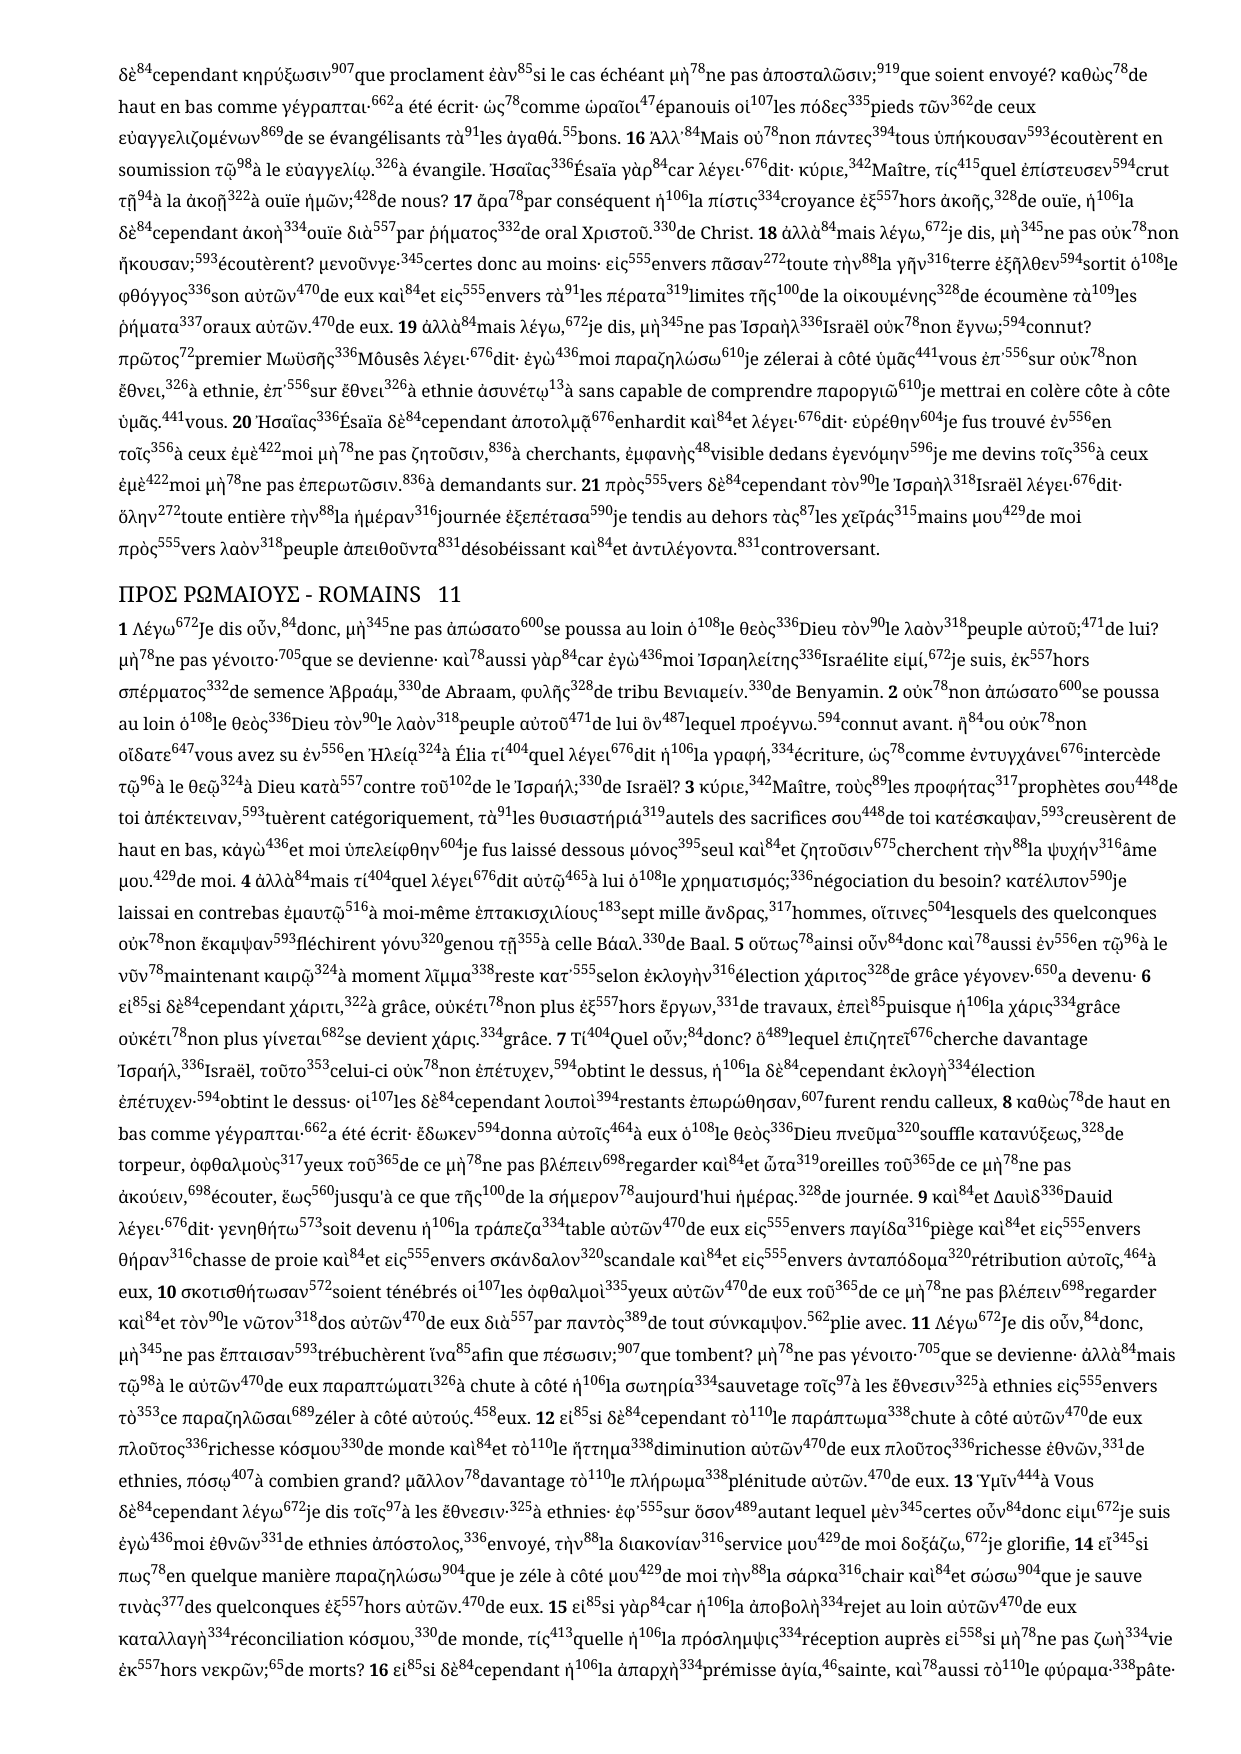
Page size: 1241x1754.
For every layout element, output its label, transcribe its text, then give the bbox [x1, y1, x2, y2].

text ΠΡΟΣ ΡΩΜΑΙΟΥΣ - ROMAINS 11 [118, 579, 1181, 608]
text 1 Λέγω672Je dis οὖν,84donc, μὴ345ne pas ἀπώσατο600se poussa au loin ὁ108le θεὸς336Dieu τὸν90le λαὸν318peuple αὐτοῦ;471de lui? μὴ78ne pas γένοιτο·705que se devienne· καὶ78aussi γὰρ84car ἐγὼ436moi Ἰσραηλείτης336Israélite εἰμί,672je suis, ἐκ557hors σπέρματος332de semence Ἀβραάμ,330de Abraam, φυλῆς328de tribu Βενιαμείν.330de Benyamin. 2 οὐκ78non ἀπώσατο600se poussa au loin ὁ108le θεὸς336Dieu τὸν90le λαὸν318peuple αὐτοῦ471de lui ὃν487lequel προέγνω.594connut avant. ἢ84ou οὐκ78non οἴδατε647vous avez su ἐν556en Ἠλείᾳ324à Élia τί404quel λέγει676dit ἡ106la γραφή,334écriture, ὡς78comme ἐντυγχάνει676intercède τῷ96à le θεῷ324à Dieu κατὰ557contre τοῦ102de le Ἰσραήλ;330de Israël? 3 κύριε,342Maître, τοὺς89les προφήτας317prophètes σου448de toi ἀπέκτειναν,593tuèrent catégoriquement, τὰ91les θυσιαστήριά319autels des sacrifices σου448de toi κατέσκαψαν,593creusèrent de haut en bas, κἀγὼ436et moi ὑπελείφθην604je fus laissé dessous μόνος395seul καὶ84et ζητοῦσιν675cherchent τὴν88la ψυχήν316âme μου.429de moi. 4 ἀλλὰ84mais τί404quel λέγει676dit αὐτῷ465à lui ὁ108le χρηματισμός;336négociation du besoin? κατέλιπον590je laissai en contrebas ἐμαυτῷ516à moi-même ἑπτακισχιλίους183sept mille ἄνδρας,317hommes, οἵτινες504lesquels des quelconques οὐκ78non ἔκαμψαν593fléchirent γόνυ320genou τῇ355à celle Βάαλ.330de Baal. 5 οὕτως78ainsi οὖν84donc καὶ78aussi ἐν556en τῷ96à le νῦν78maintenant καιρῷ324à moment λῖμμα338reste κατ᾽555selon ἐκλογὴν316élection χάριτος328de grâce γέγονεν·650a devenu· 6 εἰ85si δὲ84cependant χάριτι,322à grâce, οὐκέτι78non plus ἐξ557hors ἔργων,331de travaux, ἐπεὶ85puisque ἡ106la χάρις334grâce οὐκέτι78non plus γίνεται682se devient χάρις.334grâce. 7 Τί404Quel οὖν;84donc? ὃ489lequel ἐπιζητεῖ676cherche davantage Ἰσραήλ,336Israël, τοῦτο353celui-ci οὐκ78non ἐπέτυχεν,594obtint le dessus, ἡ106la δὲ84cependant ἐκλογὴ334élection ἐπέτυχεν·594obtint le dessus· οἱ107les δὲ84cependant λοιποὶ394restants ἐπωρώθησαν,607furent rendu calleux, 8 καθὼς78de haut en bas comme γέγραπται·662a été écrit· ἔδωκεν594donna αὐτοῖς464à eux ὁ108le θεὸς336Dieu πνεῦμα320souffle κατανύξεως,328de torpeur, ὀφθαλμοὺς317yeux τοῦ365de ce μὴ78ne pas βλέπειν698regarder καὶ84et ὦτα319oreilles τοῦ365de ce μὴ78ne pas ἀκούειν,698écouter, ἕως560jusqu'à ce que τῆς100de la σήμερον78aujourd'hui ἡμέρας.328de journée. 9 καὶ84et Δαυὶδ336Dauid λέγει·676dit· γενηθήτω573soit devenu ἡ106la τράπεζα334table αὐτῶν470de eux εἰς555envers παγίδα316piège καὶ84et εἰς555envers θήραν316chasse de proie καὶ84et εἰς555envers σκάνδαλον320scandale καὶ84et εἰς555envers ἀνταπόδομα320rétribution αὐτοῖς,464à eux, 10 σκοτισθήτωσαν572soient ténébrés οἱ107les ὀφθαλμοὶ335yeux αὐτῶν470de eux τοῦ365de ce μὴ78ne pas βλέπειν698regarder καὶ84et τὸν90le νῶτον318dos αὐτῶν470de eux διὰ557par παντὸς389de tout σύνκαμψον.562plie avec. 11 Λέγω672Je dis οὖν,84donc, μὴ345ne pas ἔπταισαν593trébuchèrent ἵνα85afin que πέσωσιν;907que tombent? μὴ78ne pas γένοιτο·705que se devienne· ἀλλὰ84mais τῷ98à le αὐτῶν470de eux παραπτώματι326à chute à côté ἡ106la σωτηρία334sauvetage τοῖς97à les ἔθνεσιν325à ethnies εἰς555envers τὸ353ce παραζηλῶσαι689zéler à côté αὐτούς.458eux. 12 εἰ85si δὲ84cependant τὸ110le παράπτωμα338chute à côté αὐτῶν470de eux πλοῦτος336richesse κόσμου330de monde καὶ84et τὸ110le ἥττημα338diminution αὐτῶν470de eux πλοῦτος336richesse ἐθνῶν,331de ethnies, πόσῳ407à combien grand? μᾶλλον78davantage τὸ110le πλήρωμα338plénitude αὐτῶν.470de eux. 13 Ὑμῖν444à Vous δὲ84cependant λέγω672je dis τοῖς97à les ἔθνεσιν·325à ethnies· ἐφ᾽555sur ὅσον489autant lequel μὲν345certes οὖν84donc εἰμι672je suis ἐγὼ436moi ἐθνῶν331de ethnies ἀπόστολος,336envoyé, τὴν88la διακονίαν316service μου429de moi δοξάζω,672je glorifie, 14 εἴ345si πως78en quelque manière παραζηλώσω904que je zéle à côté μου429de moi τὴν88la σάρκα316chair καὶ84et σώσω904que je sauve τινὰς377des quelconques ἐξ557hors αὐτῶν.470de eux. 15 εἰ85si γὰρ84car ἡ106la ἀποβολὴ334rejet au loin αὐτῶν470de eux καταλλαγὴ334réconciliation κόσμου,330de monde, τίς413quelle ἡ106la πρόσλημψις334réception auprès εἰ558si μὴ78ne pas ζωὴ334vie ἐκ557hors νεκρῶν;65de morts? 16 εἰ85si δὲ84cependant ἡ106la ἀπαρχὴ334prémisse ἁγία,46sainte, καὶ78aussi τὸ110le φύραμα·338pâte· καὶ84et εἰ85si ἡ106la ῥίζα334racine ἁγία,46sainte, καὶ78aussi οἱ107les κλάδοι.335branches. 17 Εἰ85Si δέ84cependant τινες394des quelconques τῶν101de les κλάδων329de branches ἐξεκλάσθησαν,607furent retranché, σὺ454toi δὲ84cependant ἀγριέλαιος70d'olivier sauvage ὢν849étant ἐνεκεντρίσθης606tu fus greffé ἐν556en αὐτοῖς464à eux καὶ84et συνκοινωνὸς336communiant avec τῆς100de la ῥίζης328de racine τῆς100de la πιότητος328de graisse τῆς100de la ἐλαίας328de olivier ἐγένου,598tu te devins, 18 μὴ78ne pas κατακαυχῶ582te vante de haut en bas τῶν101de les κλάδων·329de branches· εἰ85si δὲ84cependant κατακαυχᾶσαι680tu te vantes de haut en bas οὐ84non σὺ454toi τὴν88la ῥίζαν316racine βαστάζεις674tu portes ἀλλὰ84mais ἡ106la ῥίζα334racine σέ.442toi. 19 ἐρεῖς612tu diras οὖν·84donc· ἐξεκλάσθησαν607furent retranché κλάδοι335branches ἵνα85afin que ἐγὼ436moi ἐνκεντρισθῶ.916que je sois greffé. 20 καλῶς·78bellement· τῇ254à la ἀπιστίᾳ322à incroyance ἐξεκλάσθησαν,607furent retranché, σὺ454toi δὲ84cependant τῇ94à la πίστει322à croyance ἕστηκας.648tu as dressé. μὴ84ne pas ὑψηλὰ55hauts φρόνει578pense ἀλλὰ84mais φοβοῦ·582te effraie· 21 εἰ85si γὰρ84car ὁ108le θεὸς336Dieu τῶν101de les κατὰ555selon φύσει322à nature κλάδων329de branches οὐκ78non ἐφείσατο,600se épargna, μή78ne pas πως78en quelque manière οὐδὲ78non cependant σοῦ448de toi φείσεται.620se épargnera. 22 ἴδε311voici οὖν84donc χρηστότητα316utilité bonté καὶ84et ἀποτομίαν316longue incision θεοῦ·330de Dieu· ἐπὶ555sur μὲν84certes τοὺς350ceux πεσόντας715ayants tombés ἀποτομία,334longue incision, ἐπὶ555sur δὲ84cependant σὲ442toi χρηστότης334utilité bonté θεοῦ,330de Dieu, ἐὰν85si le cas échéant ἐπιμένῃς928que tu restes sur τῇ94à la χρηστότητι,322à utilité bonté, ἐπεὶ85puisque καὶ78aussi σὺ454toi ἐκκοπήσῃ.625tu seras coupé à l'excès. 23 κἀκεῖνοι368et ceux-là δέ,84cependant, ἐὰν85si le cas échéant μὴ78ne pas ἐπιμένωσιν929que restent sur τῇ94à la ἀπιστίᾳ,322à incroyance, ἐνκεντρισθήσονται·626seront greffé· δυνατὸς48puissant γάρ84car ἐστιν676est ὁ108le θεὸς336Dieu πάλιν78de nouveau ἐνκεντρίσαι689greffer αὐτούς.458eux. 24 εἰ85si γὰρ84car σὺ454toi ἐκ557hors τῆς100de la κατὰ555selon φύσιν316nature ἐξεκόπης606tu fus coupé à l'excès ἀγριελαίου64de d'olivier sauvage καὶ84et παρὰ555à côté φύσιν316nature ἐνεκεντρίσθης606tu fus greffé εἰς555envers καλλιέλαιον,316olivier cultivé, πόσῳ407à combien grand? μᾶλλον78davantage οὗτοι368ceux-ci οἱ504ceux κατὰ555selon φύσιν316nature ἐνκεντρισθήσονται626seront greffé τῇ254à la ἰδίᾳ124à en propre ἐλαίᾳ.322à olivier. 25 Οὐ78Non γὰρ84car θέλω672je veux ὑμᾶς441vous ἀγνοεῖν,698méconnaître, ἀδελφοί,341frères, τὸ92le μυστήριον320mystère τοῦτο,145celui-ci, ἵνα85afin que μὴ78ne pas ἦτε927que vous soyez παρ᾽556à côté ἑαυτοῖς526à vous-mêmes φρόνιμοι,47pensifs, ὅτι85en ce que πώρωσις334callosité ἀπὸ557au loin μέρους332de part τῷ96à le Ἰσραὴλ324à Israël γέγονεν650a devenu ἄχρι85jusqu'à l'extrémité οὗ499de lequel τὸ110le πλήρωμα338plénitude τῶν103de les ἐθνῶν331de ethnies εἰσέλθῃ908que vienne à l'intérieur 26 καὶ84et οὕτως78ainsi πᾶς292tout Ἰσραὴλ336Israël σωθήσεται,627sera sauvé, καθὼς78de haut en bas comme γέγραπται·662a été écrit· ἥξει614surgira ἐκ557hors Σιὼν328de Sion ὁ369celui ῥυόμενος,876se délivrant, ἀποστρέψει614détournera au loin ἀσεβείας315impiétés ἀπὸ557au loin Ἰακώβ.330de Iakob. 27 καὶ84et αὕτη367celle-ci αὐτοῖς464à eux ἡ106la παρ᾽557à côté ἐμοῦ429de moi διαθήκη,334testament, ὅταν85lorsque le cas échéant ἀφέλωμαι910que je me saisisse au loin τὰς87les ἁμαρτίας315péchés αὐτῶν.470de eux. 28 κατὰ555selon μὲν84certes τὸ92le εὐαγγέλιον320évangile ἐχθροὶ47ennemis δι᾽555par le fait de ὑμᾶς,441vous, κατὰ555selon δὲ84cependant τὴν88la ἐκλογὴν316élection ἀγαπητοὶ47aimés διὰ555par le fait de τοὺς89les πατέρας·317pères· 29 ἀμεταμέλητα49sans repentances γὰρ84car τὰ109les χαρίσματα337dons de grâces καὶ84et ἡ106la κλῆσις334appellation τοῦ102de le θεοῦ.330de Dieu. 30 ὥσπερ85comme certes γὰρ84car ὑμεῖς453vous ποτε78à un moment ἠπειθήσατε591vous désobéîtes τῷ96à le θεῷ,324à Dieu, νῦν78maintenant δὲ84cependant ἠλεήθητε605vous fûtes fait miséricorde τῇ94à la τούτων362de ceux-ci ἀπειθείᾳ,322à désobéissance, 31 οὕτως78ainsi καὶ78aussi οὗτοι368ceux-ci νῦν78maintenant ἠπείθησαν593désobéirent τῷ359à ce ὑμετέρῳ241à votre ἐλέει,326à miséricorde, ἵνα85afin que καὶ78aussi αὐτοὶ475eux νῦν78maintenant ἐλεηθῶσιν.919que soient fait miséricorde. 32 συνέκλεισεν594ferma à clef ensemble γὰρ84car ὁ108le θεὸς336Dieu τοὺς350ceux πάντας273tous εἰς555envers ἀπείθειαν,316désobéissance, ἵνα85afin que τοὺς350ceux πάντας273tous ἐλεήσῃ.908que fasse miséricorde. 33 Ὦ345O βάθος338profondeur πλούτου330de richesse καὶ84et σοφίας328de sagesse καὶ84et γνώσεως328de connaissance θεοῦ·330de Dieu· ὡς78comme ἀνεξεραύνητα49insondables τὰ109les κρίματα337objets de jugements αὐτοῦ471de lui καὶ84et ἀνεξιχνίαστοι45intraçables αἱ105les ὁδοὶ333chemins αὐτοῦ.471de lui. 34 τίς415quel γὰρ84car ἔγνω594connut νοῦν318intellect κυρίου;330de Maître? ἢ84ou τίς415quel σύμβουλος336conseiller αὐτοῦ471de lui ἐγένετο;600se devint? 35 ἢ84ou τίς415quel προέδωκεν594donna avant αὐτῷ,465à lui, καὶ84et ἀνταποδοθήσεται627sera redonné en échange αὐτῷ;465à lui? 36 ὅτι85en ce que ἐξ557hors αὐτοῦ471de lui καὶ84et δι᾽557par αὐτοῦ471de lui καὶ84et εἰς555envers αὐτὸν459lui τὰ370ces πάντα·293tous· αὐτῷ465à lui ἡ106la δόξα334gloire εἰς555envers τοὺς89les αἰῶνας,317ères, ἀμήν.309amen. [118, 613, 1181, 1682]
text 1 Ἀδελφοί,341Frères, ἡ106la μὲν78certes εὐδοκία334estimation en bien τῆς100de la ἐμῆς232de mienne καρδίας328de coeur καὶ84et ἡ106la δέησις334supplication πρὸς555vers τὸν90le θεὸν318Dieu ὑπὲρ557au-dessus αὐτῶν470de eux εἰς555envers σωτηρίαν.316sauvetage. 2 μαρτυρῶ672je témoigne γὰρ84car αὐτοῖς464à eux ὅτι85en ce que ζῆλον318zèle θεοῦ330de Dieu ἔχουσιν675ont ἀλλ᾽84mais οὐ78non κατ᾽555selon ἐπίγνωσιν·316reconnaissance· 3 ἀγνοοῦντες848méconnaissants γὰρ84car τὴν88la τοῦ102de le θεοῦ330de Dieu δικαιοσύνην316justice καὶ84et τὴν248la ἰδίαν118en propre δικαιοσύνην316justice ζητοῦντες848cherchants στῆσαι,689dresser, τῇ94à la δικαιοσύνῃ322à justice τοῦ102de le θεοῦ330de Dieu οὐχ78non ὑπετάγησαν.607furent subordonné. 4 τέλος338achèvement γὰρ84car νόμου330de loi Χριστὸς336Christ εἰς555envers δικαιοσύνην316justice παντὶ383à tout τῷ357à celui πιστεύοντι.837à croyant. 5 Μωϋσῆς336Môusês γὰρ84car γράφει676écrit τὴν88la δικαιοσύνην316justice τὴν349celle ἐκ557hors τοῦ102de le νόμου330de loi ὅτι85en ce que ὁ108le ποιήσας730ayant fait αὐτὰ460eux ἄνθρωπος336être humain ζήσεται620se vivra ἐν556en αὐτοῖς.466à eux. 6 ἡ106la δὲ84cependant ἐκ557hors πίστεως328de croyance δικαιοσύνη334justice οὕτως78ainsi λέγει·676dit· μὴ78ne pas εἴπῃς906que tu dises ἐν556en τῇ94à la καρδίᾳ322à coeur σου·448de toi· τίς415quel ἀναβήσεται620se montera εἰς555envers τὸν90le οὐρανόν;318ciel? τοῦτ᾽371celui-ci ἔστιν676est Χριστὸν318Christ καταγαγεῖν·689mener de haut en bas· 7 ἤ·84ou· τίς415quel καταβήσεται620se descendra εἰς555envers τὴν88la ἄβυσσον;316abysse? τοῦτ᾽371celui-ci ἔστιν676est Χριστὸν318Christ ἐκ557hors νεκρῶν65de morts ἀναγαγεῖν.689conduire de bas en haut. 8 ἀλλὰ84mais τί404quel λέγει;676dit? ἐγγύς560proche σου448de toi τὸ110le ῥῆμά338oral ἐστιν676est ἐν556en τῷ98à le στόματί326à bouche σου448de toi καὶ84et ἐν556en τῇ94à la καρδίᾳ322à coeur σου,448de toi, τοῦτ᾽371celui-ci ἔστιν676est τὸ110le ῥῆμα338oral τῆς100de la πίστεως328de croyance ὃ489lequel κηρύσσομεν.671nous proclamons. 9 ὅτι85en ce que ἐὰν85si le cas échéant ὁμολογήσῃς906que tu avoues ἐν556en τῷ98à le στόματί326à bouche σου448de toi κύριον318Maître Ἰησοῦν318Iésous καὶ84et πιστεύσῃς906que tu croies ἐν556en τῇ94à la καρδίᾳ322à coeur σου448de toi ὅτι85en ce que ὁ108le θεὸς336Dieu αὐτὸν459lui ἤγειρεν594éveilla ἐκ557hors νεκρῶν,65de morts, σωθήσῃ·625tu seras sauvé· 10 καρδίᾳ322à coeur γὰρ84car πιστεύεται688est cru εἰς555envers δικαιοσύνην,316justice, στόματι326à bouche δὲ84cependant ὁμολογεῖται688est avoué εἰς555envers σωτηρίαν.316sauvetage. 11 λέγει676dit γὰρ84car ἡ106la γραφή·334écriture· πᾶς395tout ὁ369celui πιστεύων849croyant ἐπ᾽556sur αὐτῷ465à lui οὐ78non καταισχυνθήσεται.627sera couvert de honte. 12 οὐ78non γάρ84car ἐστιν676est διαστολὴ334diastole Ἰουδαίου66de Ioudaien τε84et aussi καὶ84et Ἕλληνος,330de Hellèn, ὁ108le γὰρ84car αὐτὸς161même κύριος336Maître πάντων,388de tous, πλουτῶν849étant riche εἰς555envers πάντας377tous τοὺς350ceux ἐπικαλουμένους857se surnommants αὐτόν·459lui· 13 πᾶς395tout γὰρ84car ὃς505lequel ἂν345le cas échéant ἐπικαλέσηται914que se surnomme τὸ92le ὄνομα320nom κυρίου330de Maître σωθήσεται.627sera sauvé. 14 Πῶς78Comment? οὖν84donc ἐπικαλέσωνται913que se surnomment εἰς555envers ὃν487lequel οὐκ78non ἐπίστευσαν;593crurent? πῶς78comment? δὲ84cependant πιστεύσωσιν907que croient οὗ499de lequel οὐκ78non ἤκουσαν;593écoutèrent? πῶς78comment? δὲ84cependant ἀκούσωσιν907que écoutent χωρὶς560séparément κηρύσσοντος;843de proclamant? 15 πῶς78comment? δὲ84cependant κηρύξωσιν907que proclament ἐὰν85si le cas échéant μὴ78ne pas ἀποσταλῶσιν;919que soient envoyé? καθὼς78de haut en bas comme γέγραπται·662a été écrit· ὡς78comme ὡραῖοι47épanouis οἱ107les πόδες335pieds τῶν362de ceux εὐαγγελιζομένων869de se évangélisants τὰ91les ἀγαθά.55bons. 16 Ἀλλ᾽84Mais οὐ78non πάντες394tous ὑπήκουσαν593écoutèrent en soumission τῷ98à le εὐαγγελίῳ.326à évangile. Ἠσαΐας336Ésaïa γὰρ84car λέγει·676dit· κύριε,342Maître, τίς415quel ἐπίστευσεν594crut τῇ94à la ἀκοῇ322à ouïe ἡμῶν;428de nous? 17 ἄρα78par conséquent ἡ106la πίστις334croyance ἐξ557hors ἀκοῆς,328de ouïe, ἡ106la δὲ84cependant ἀκοὴ334ouïe διὰ557par ῥήματος332de oral Χριστοῦ.330de Christ. 18 ἀλλὰ84mais λέγω,672je dis, μὴ345ne pas οὐκ78non ἤκουσαν;593écoutèrent? μενοῦνγε·345certes donc au moins· εἰς555envers πᾶσαν272toute τὴν88la γῆν316terre ἐξῆλθεν594sortit ὁ108le φθόγγος336son αὐτῶν470de eux καὶ84et εἰς555envers τὰ91les πέρατα319limites τῆς100de la οἰκουμένης328de écoumène τὰ109les ῥήματα337oraux αὐτῶν.470de eux. 19 ἀλλὰ84mais λέγω,672je dis, μὴ345ne pas Ἰσραὴλ336Israël οὐκ78non ἔγνω;594connut? πρῶτος72premier Μωϋσῆς336Môusês λέγει·676dit· ἐγὼ436moi παραζηλώσω610je zélerai à côté ὑμᾶς441vous ἐπ᾽556sur οὐκ78non ἔθνει,326à ethnie, ἐπ᾽556sur ἔθνει326à ethnie ἀσυνέτῳ13à sans capable de comprendre παροργιῶ610je mettrai en colère côte à côte ὑμᾶς.441vous. 20 Ἠσαΐας336Ésaïa δὲ84cependant ἀποτολμᾷ676enhardit καὶ84et λέγει·676dit· εὑρέθην604je fus trouvé ἐν556en τοῖς356à ceux ἐμὲ422moi μὴ78ne pas ζητοῦσιν,836à cherchants, ἐμφανὴς48visible dedans ἐγενόμην596je me devins τοῖς356à ceux ἐμὲ422moi μὴ78ne pas ἐπερωτῶσιν.836à demandants sur. 21 πρὸς555vers δὲ84cependant τὸν90le Ἰσραὴλ318Israël λέγει·676dit· ὅλην272toute entière τὴν88la ἡμέραν316journée ἐξεπέτασα590je tendis au dehors τὰς87les χεῖράς315mains μου429de moi πρὸς555vers λαὸν318peuple ἀπειθοῦντα831désobéissant καὶ84et ἀντιλέγοντα.831controversant. [118, 59, 1181, 560]
